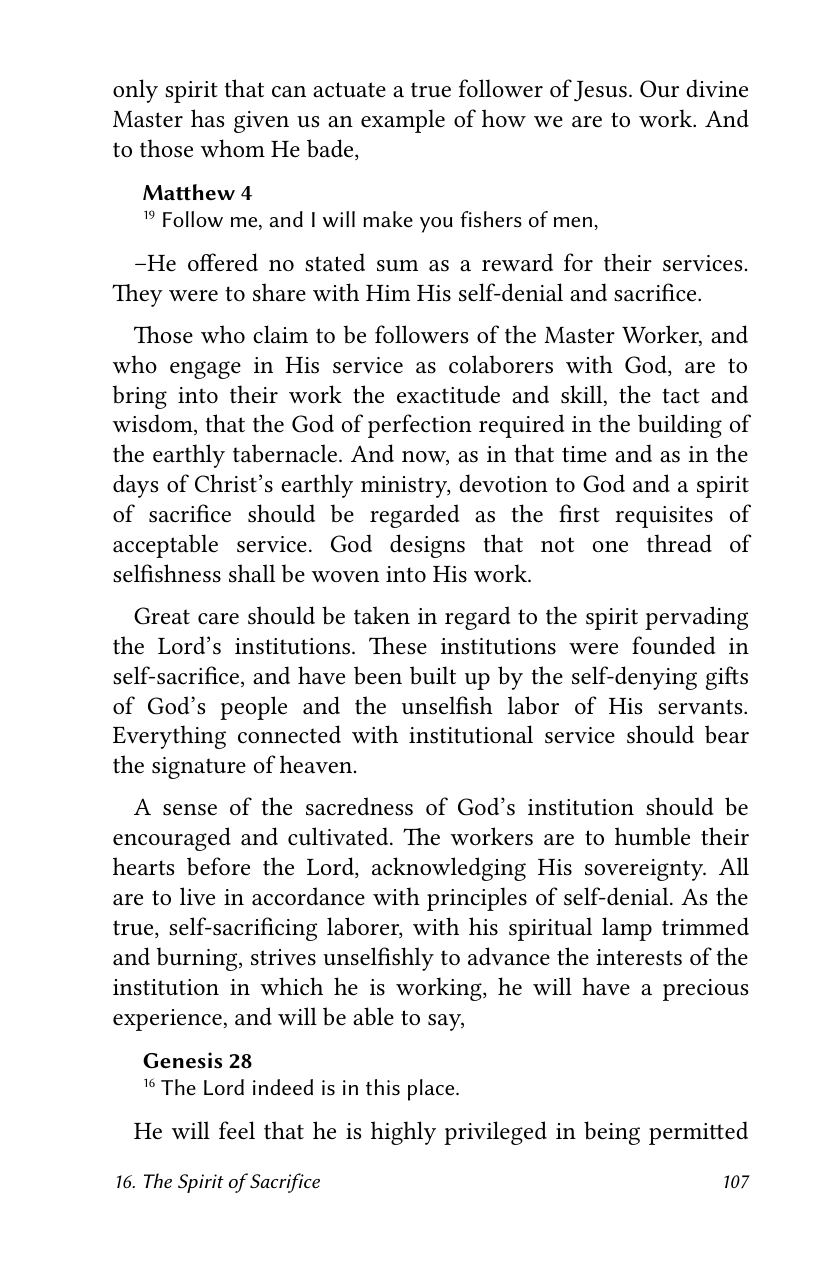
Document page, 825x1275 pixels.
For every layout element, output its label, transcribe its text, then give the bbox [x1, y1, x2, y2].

text Matthew 4 [142, 180, 750, 206]
text Those who claim to be followers of the Master Worker, and who engage in His service as colaborers with God, are to bring into their work the exactitude and skill, the tact and wisdom, that the God of perfection required in the building of the earthly tabernacle. And now, as in that time and as in the days of Christ’s earthly ministry, devotion to God and a spirit of sacrifice should be regarded as the first requisites of acceptable service. God designs that not one thread of selfishness shall be woven into His work. [112, 321, 750, 588]
text Great care should be taken in regard to the spirit pervading the Lord’s institutions. These institutions were founded in self-sacrifice, and have been built up by the self-denying gifts of God’s people and the unselfish labor of His servants. Everything connected with institutional service should bear the signature of heaven. [112, 602, 750, 780]
text A sense of the sacredness of God’s institution should be encouraged and cultivated. The workers are to humble their hearts before the Lord, acknowledging His sovereignty. All are to live in accordance with principles of self-denial. As the true, self-sacrificing laborer, with his spiritual lamp trimmed and burning, strives unselfishly to advance the interests of the institution in which he is working, he will have a precious experience, and will be able to say, [112, 793, 750, 1031]
text 16 The Lord indeed is in this place. [142, 1075, 720, 1101]
text –He offered no stated sum as a reward for their services. They were to share with Him His self-denial and sacrifice. [112, 249, 750, 307]
text He will feel that he is highly privileged in being permitted [112, 1117, 750, 1145]
text 19 Follow me, and I will make you fishers of men, [142, 207, 720, 233]
text Genesis 28 [142, 1048, 750, 1074]
text only spirit that can actuate a true follower of Jesus. Our divine Master has given us an example of how we are to work. And to those whom He bade, [112, 75, 750, 163]
